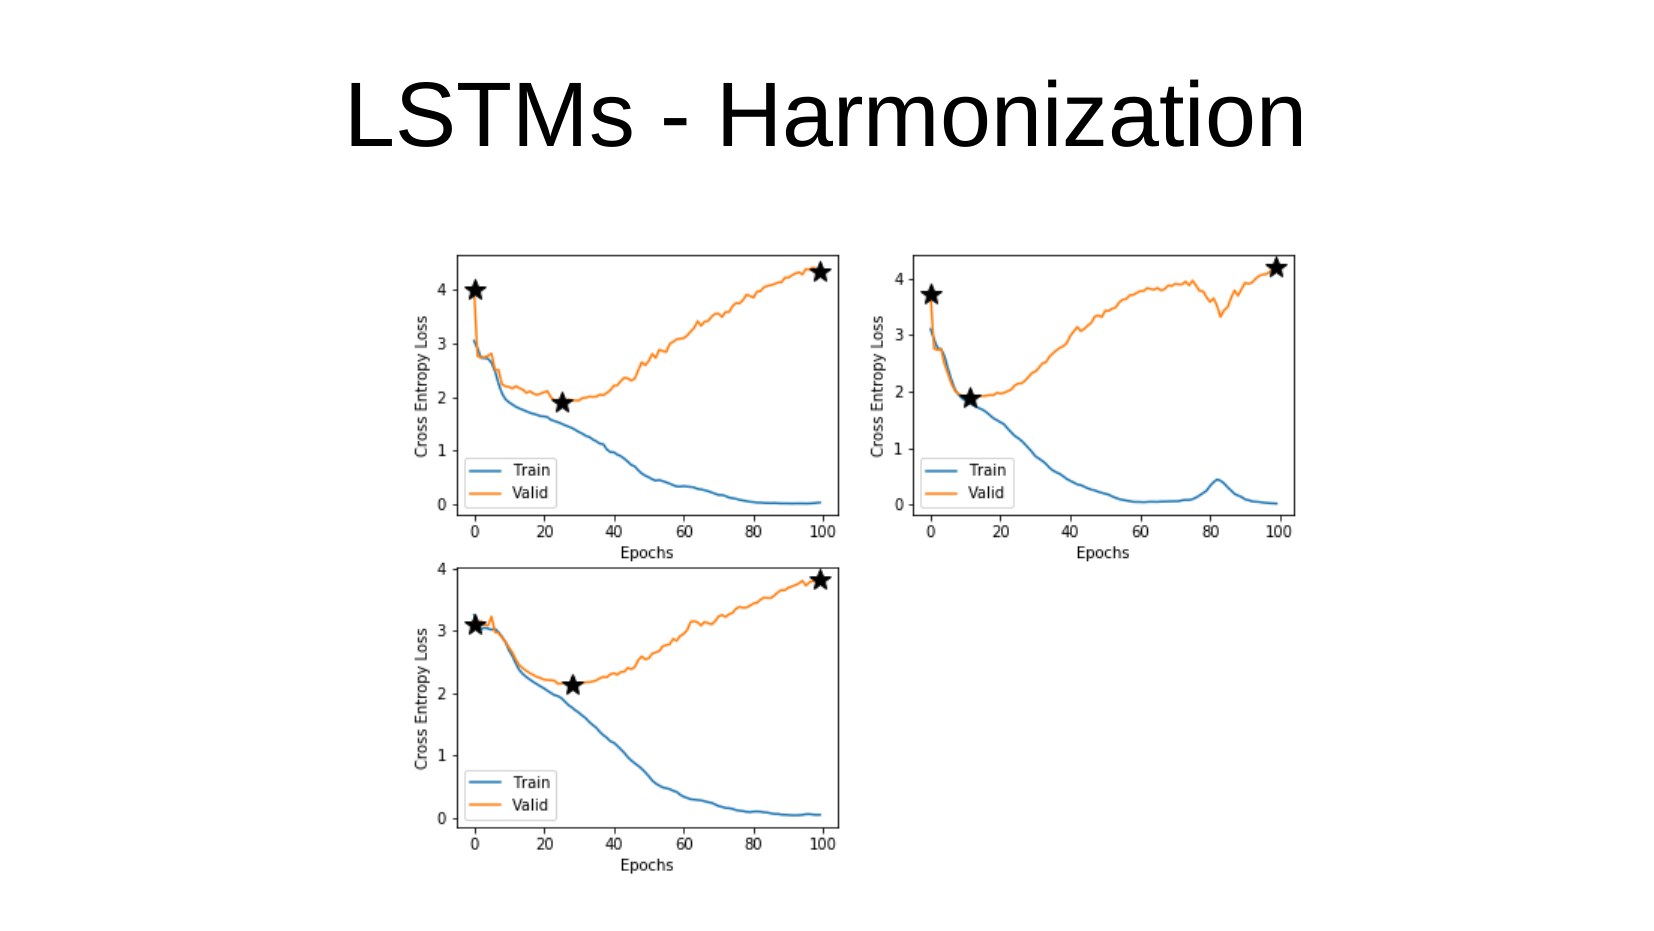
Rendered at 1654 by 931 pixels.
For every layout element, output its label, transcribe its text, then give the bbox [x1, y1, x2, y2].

picture [322, 165, 1402, 922]
title LSTMs - Harmonization [82, 37, 1571, 193]
